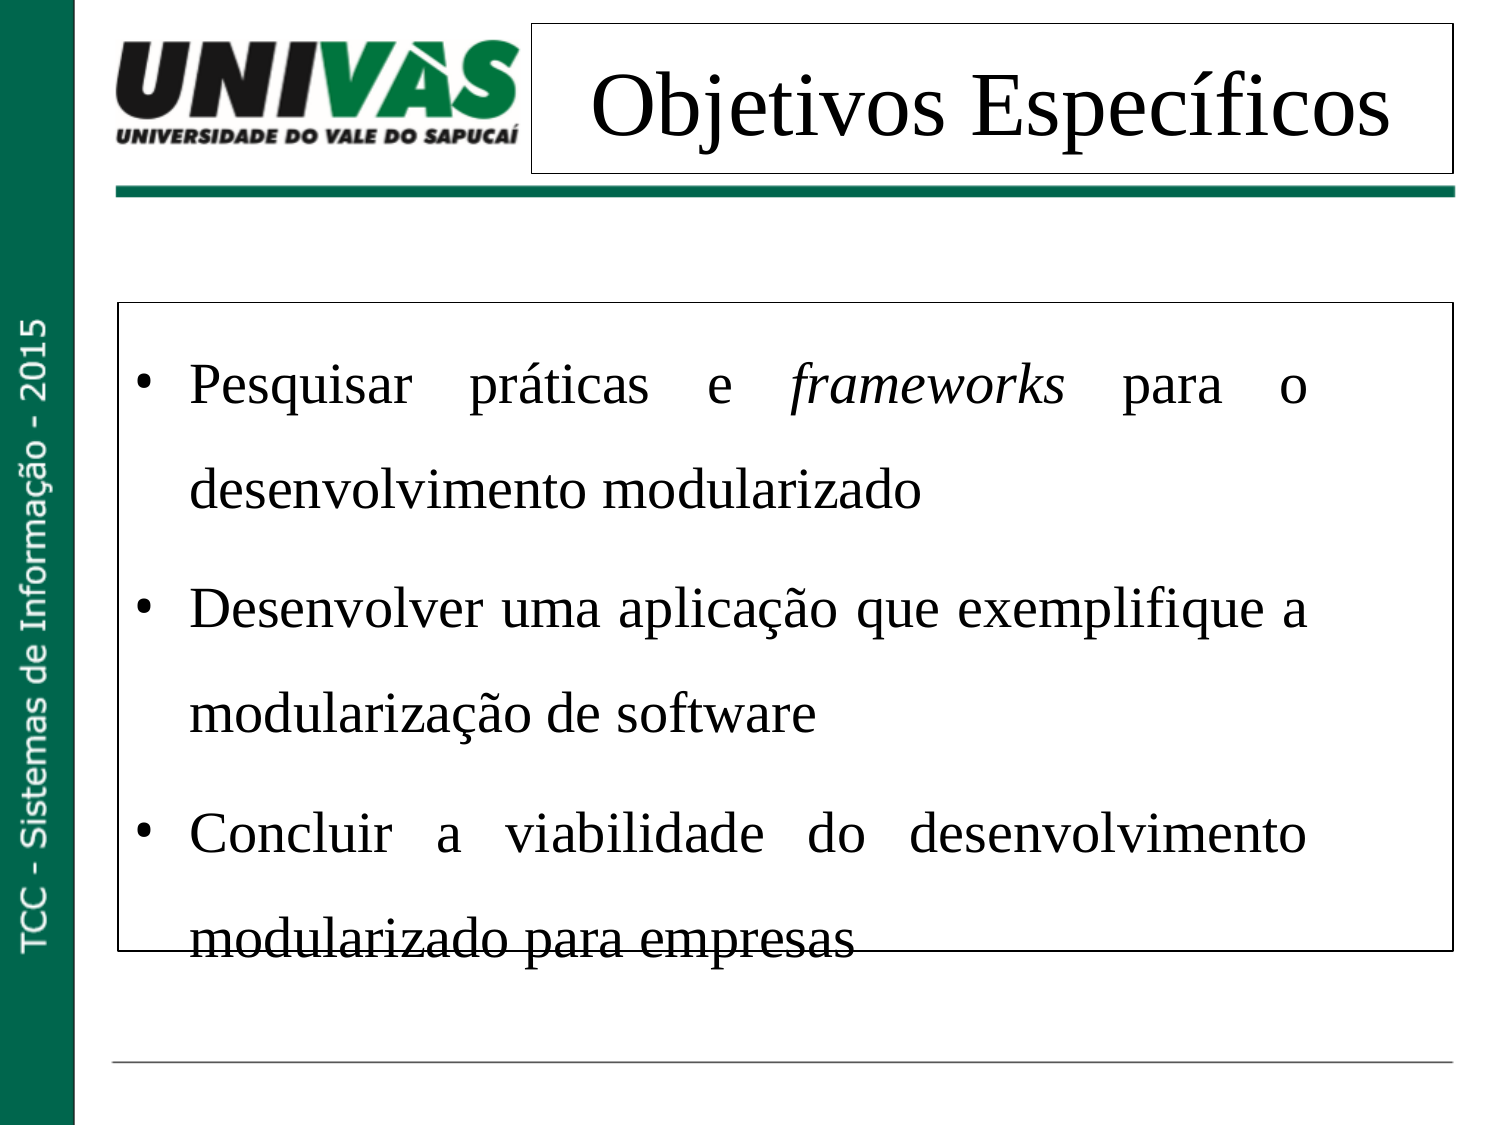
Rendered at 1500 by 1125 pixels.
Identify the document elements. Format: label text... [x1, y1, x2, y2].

title Objetivos Específicos [531, 23, 1454, 174]
picture [0, 0, 1500, 1125]
text_box Pesquisar práticas e frameworks para o desenvolvimento modularizado Desenvolver uma aplicação que exemplifique a modularização de software Concluir a viabilidade do desenvolvimento modularizado para empresas [118, 302, 1453, 951]
